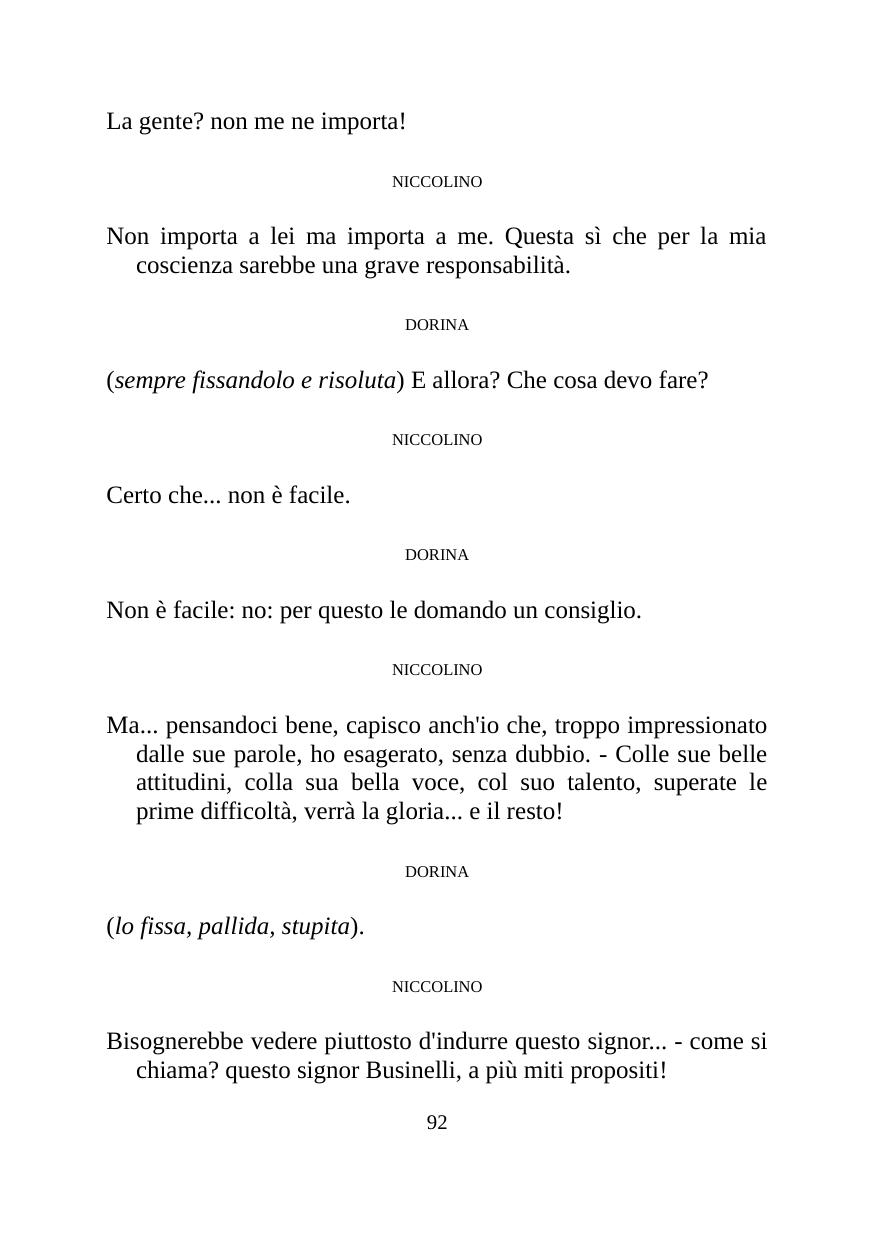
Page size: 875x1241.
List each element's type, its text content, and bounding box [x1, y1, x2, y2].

text dorina [106, 307, 768, 336]
text niccolino [106, 969, 768, 997]
text (sempre fissandolo e risoluta) E allora? Che cosa devo fare? [106, 365, 768, 394]
text dorina [106, 854, 768, 882]
text Ma... pensandoci bene, capisco anch'io che, troppo impressionato dalle sue parole, ho esagerato, senza dubbio. - Colle sue belle attitudini, colla sua bella voce, col suo talento, superate le prime difficoltà, verrà la gloria... e il resto! [106, 710, 768, 825]
text Non importa a lei ma importa a me. Questa sì che per la mia coscienza sarebbe una grave responsabilità. [106, 221, 768, 279]
text niccolino [106, 652, 768, 681]
text Bisognerebbe vedere piuttosto d'indurre questo signor... - come si chiama? questo signor Businelli, a più miti propositi! [106, 1026, 768, 1084]
text Certo che... non è facile. [106, 480, 768, 509]
text Non è facile: no: per questo le domando un consiglio. [106, 595, 768, 624]
text La gente? non me ne importa! [106, 106, 768, 135]
text dorina [106, 537, 768, 566]
text niccolino [106, 422, 768, 451]
text (lo fissa, pallida, stupita). [106, 911, 768, 940]
text niccolino [106, 164, 768, 192]
